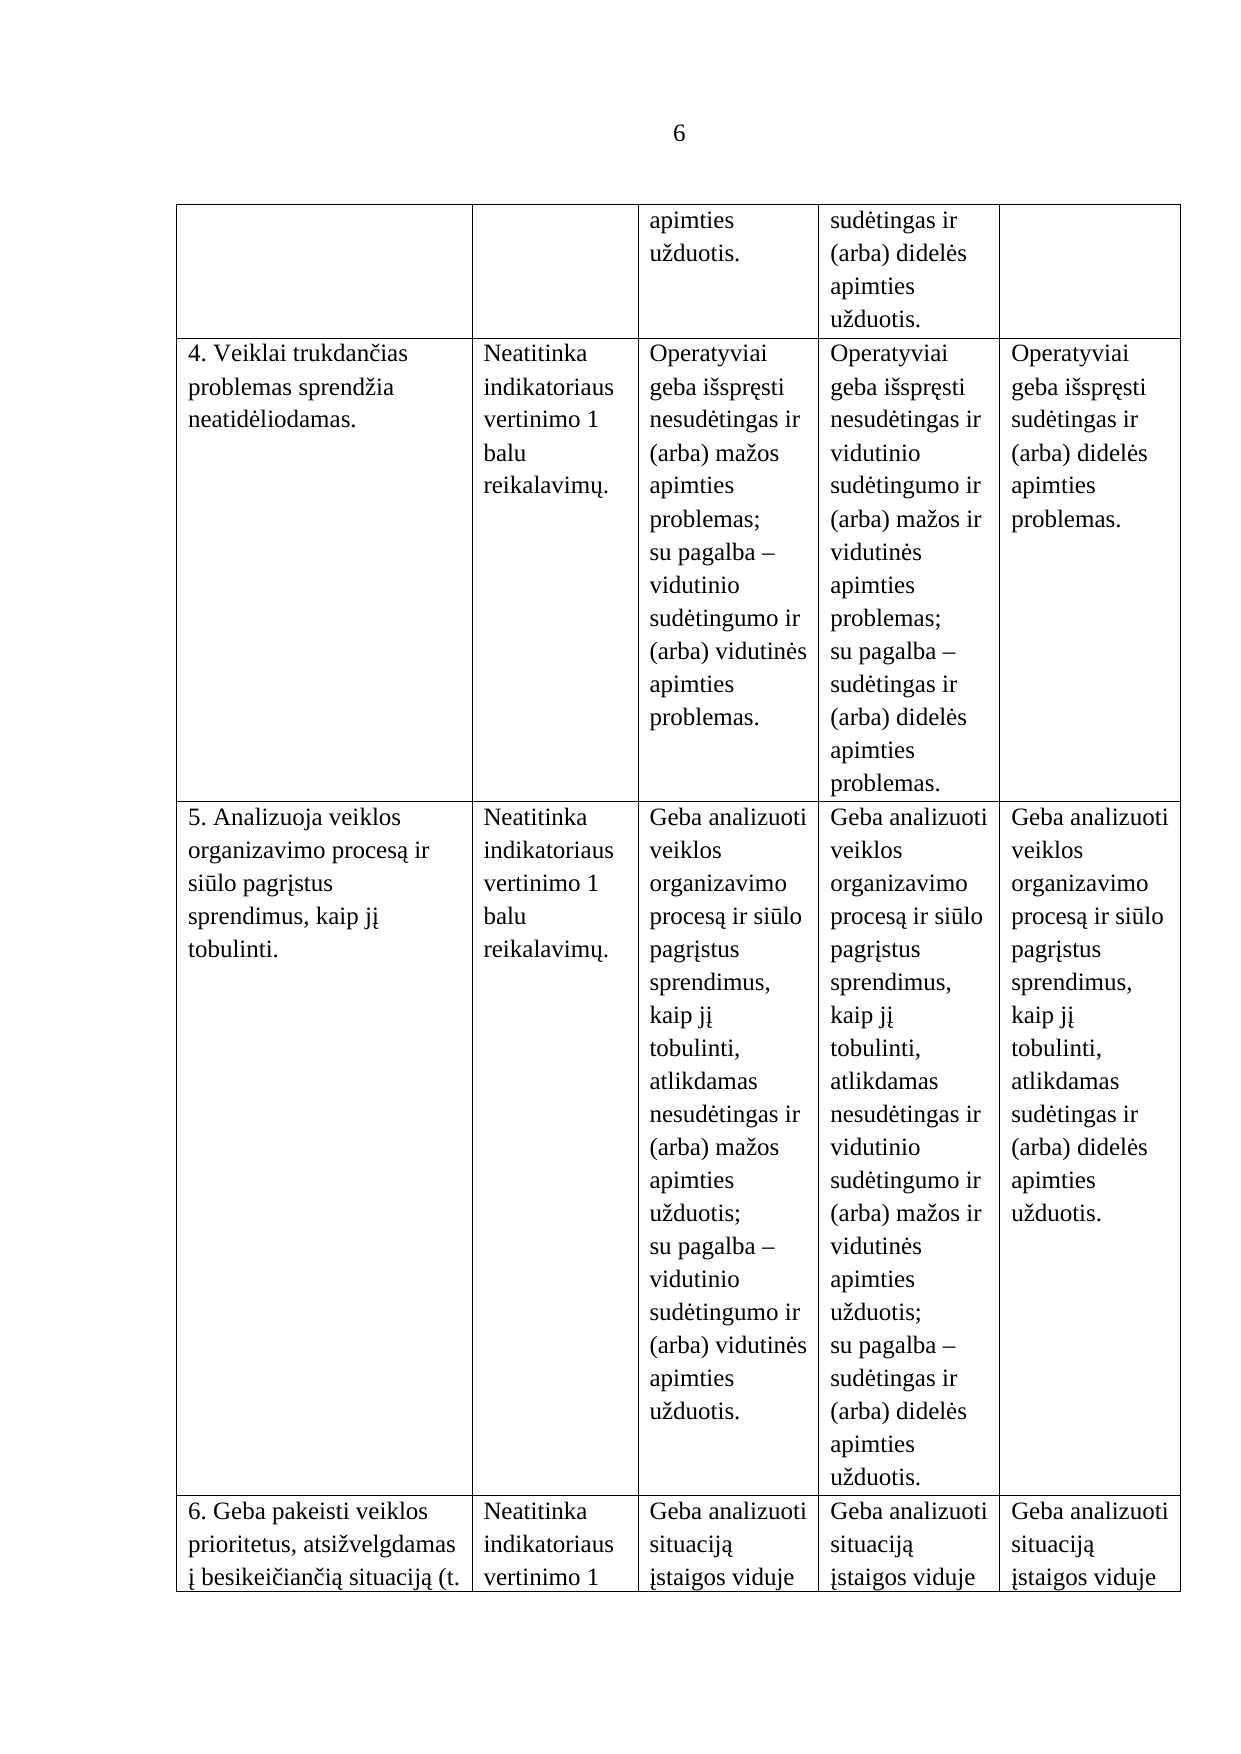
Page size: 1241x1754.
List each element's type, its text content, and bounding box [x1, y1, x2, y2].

table_cell Operatyviai geba išspręsti nesudėtingas ir (arba) mažos apimties problemas; su pagalba – vidutinio sudėtingumo ir (arba) vidutinės apimties problemas. [639, 339, 818, 801]
table_cell Neatitinka indikatoriaus vertinimo 1 [473, 1496, 638, 1591]
table_cell Geba analizuoti veiklos organizavimo procesą ir siūlo pagrįstus sprendimus, kaip jį tobulinti, atlikdamas nesudėtingas ir (arba) mažos apimties užduotis; su pagalba – vidutinio sudėtingumo ir (arba) vidutinės apimties užduotis. [639, 802, 818, 1495]
table_cell Neatitinka indikatoriaus vertinimo 1 balu reikalavimų. [473, 339, 638, 801]
table_cell 5. Analizuoja veiklos organizavimo procesą ir siūlo pagrįstus sprendimus, kaip jį tobulinti. [177, 802, 472, 1495]
table_cell Operatyviai geba išspręsti nesudėtingas ir vidutinio sudėtingumo ir (arba) mažos ir vidutinės apimties problemas; su pagalba – sudėtingas ir (arba) didelės apimties problemas. [819, 339, 999, 801]
table_cell 6. Geba pakeisti veiklos prioritetus, atsižvelgdamas į besikeičiančią situaciją (t. [177, 1496, 472, 1591]
table_cell Geba analizuoti situaciją įstaigos viduje [819, 1496, 999, 1591]
table_cell Geba analizuoti situaciją įstaigos viduje [1000, 1496, 1180, 1591]
table_cell Neatitinka indikatoriaus vertinimo 1 balu reikalavimų. [473, 802, 638, 1495]
table_cell [1000, 205, 1180, 337]
table_cell apimties užduotis. [639, 205, 818, 337]
table_cell [473, 205, 638, 337]
table_cell [177, 205, 472, 337]
table_cell sudėtingas ir (arba) didelės apimties užduotis. [819, 205, 999, 337]
table_cell Operatyviai geba išspręsti sudėtingas ir (arba) didelės apimties problemas. [1000, 339, 1180, 801]
table_cell Geba analizuoti veiklos organizavimo procesą ir siūlo pagrįstus sprendimus, kaip jį tobulinti, atlikdamas nesudėtingas ir vidutinio sudėtingumo ir (arba) mažos ir vidutinės apimties užduotis; su pagalba – sudėtingas ir (arba) didelės apimties užduotis. [819, 802, 999, 1495]
table_cell 4. Veiklai trukdančias problemas sprendžia neatidėliodamas. [177, 339, 472, 801]
table_cell Geba analizuoti situaciją įstaigos viduje [639, 1496, 818, 1591]
table_cell Geba analizuoti veiklos organizavimo procesą ir siūlo pagrįstus sprendimus, kaip jį tobulinti, atlikdamas sudėtingas ir (arba) didelės apimties užduotis. [1000, 802, 1180, 1495]
